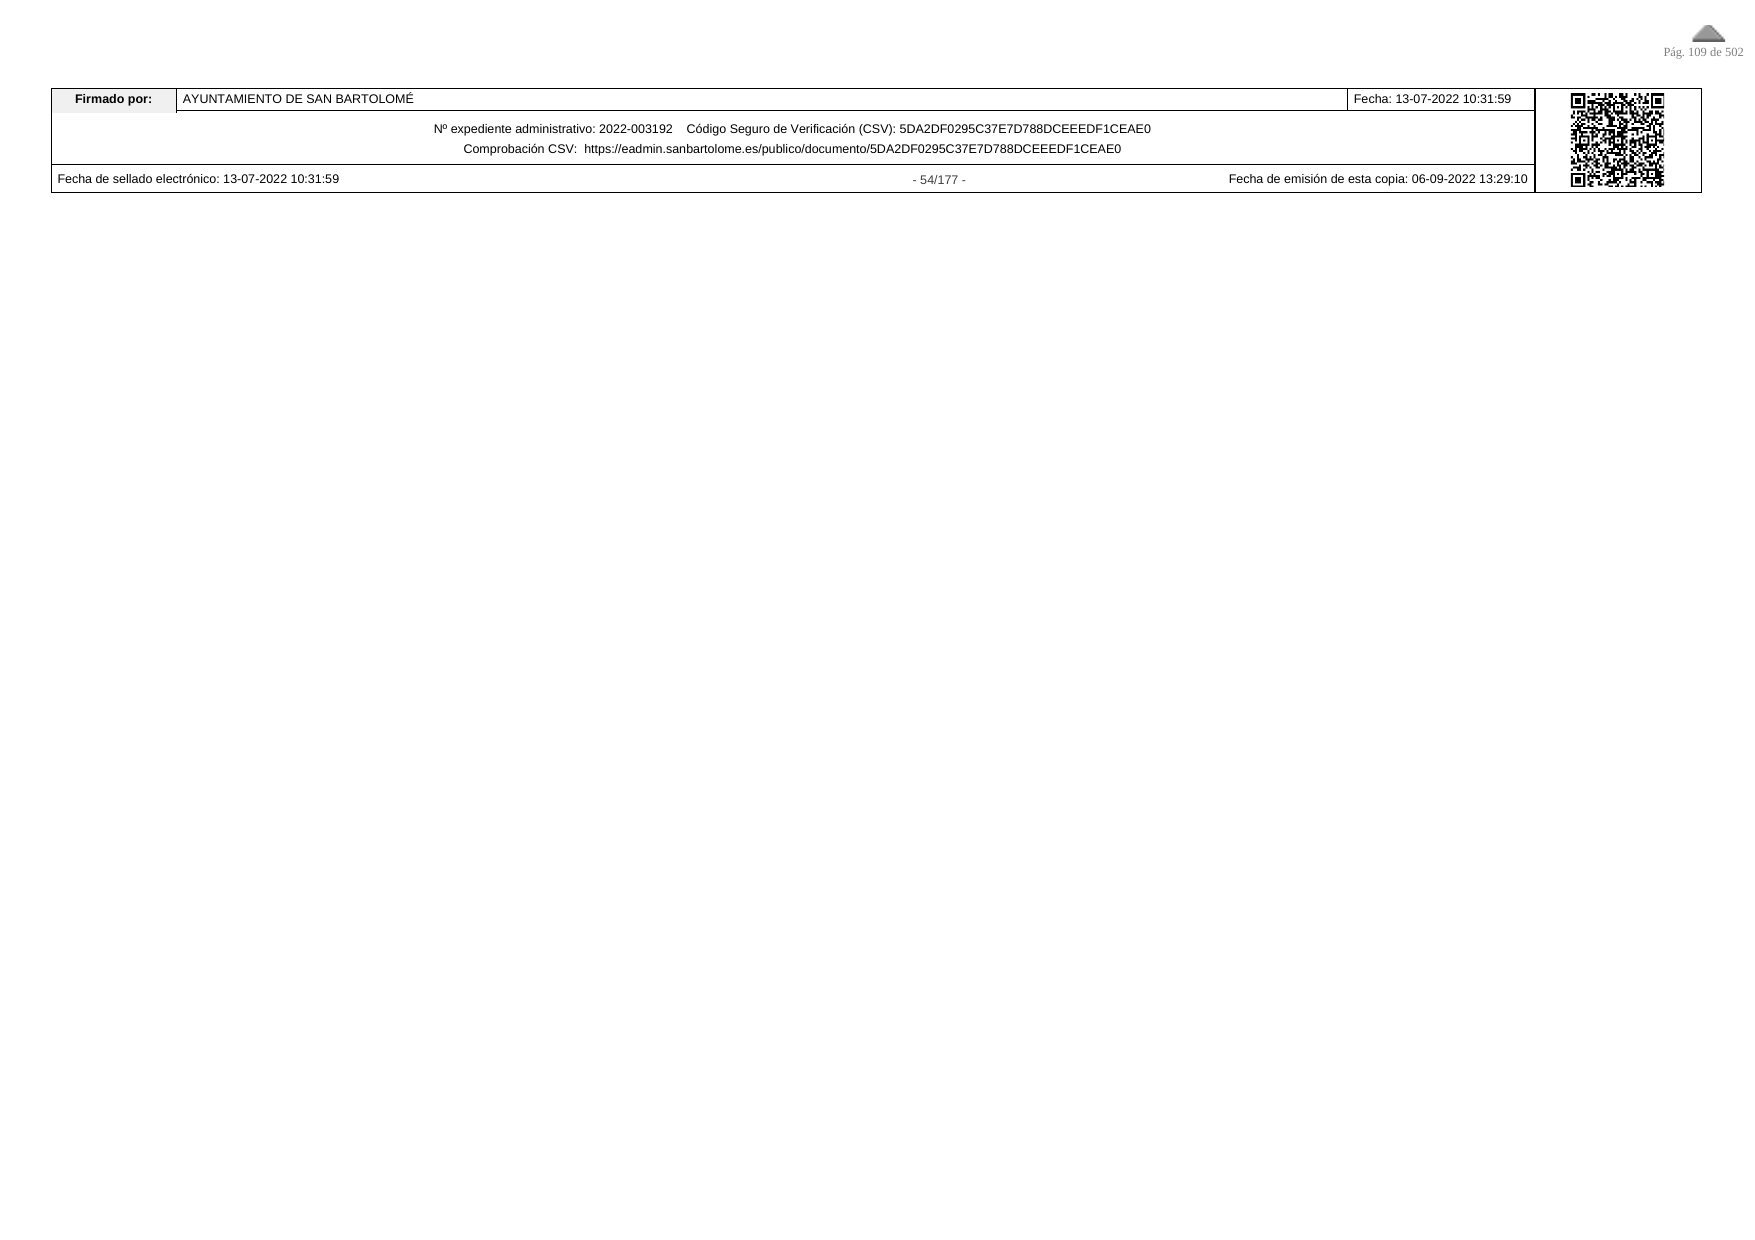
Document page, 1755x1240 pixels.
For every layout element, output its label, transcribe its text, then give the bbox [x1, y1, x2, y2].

picture [1691, 25, 1726, 42]
table_header Fecha: 13-07-2022 10:31:59 [1348, 89, 1534, 110]
table_header [1536, 89, 1701, 192]
table_cell Fecha de sellado electrónico: 13-07-2022 10:31:59 - 54/177 - Fecha de emisión de esta copia: 06-09-2022 13:29:10 [52, 165, 1534, 192]
table_header Firmado por: [52, 89, 176, 110]
table_cell Nº expediente administrativo: 2022-003192 Código Seguro de Verificación (CSV): 5DA2DF0295C37E7D788DCEEEDF1CEAE0 Comprobación CSV: https://eadmin.sanbartolome.es/publico/documento/5DA2DF0295C37E7D788DCEEEDF1CEAE0 [52, 111, 1534, 164]
table_header AYUNTAMIENTO DE SAN BARTOLOMÉ [177, 89, 1347, 110]
picture [1570, 93, 1665, 187]
